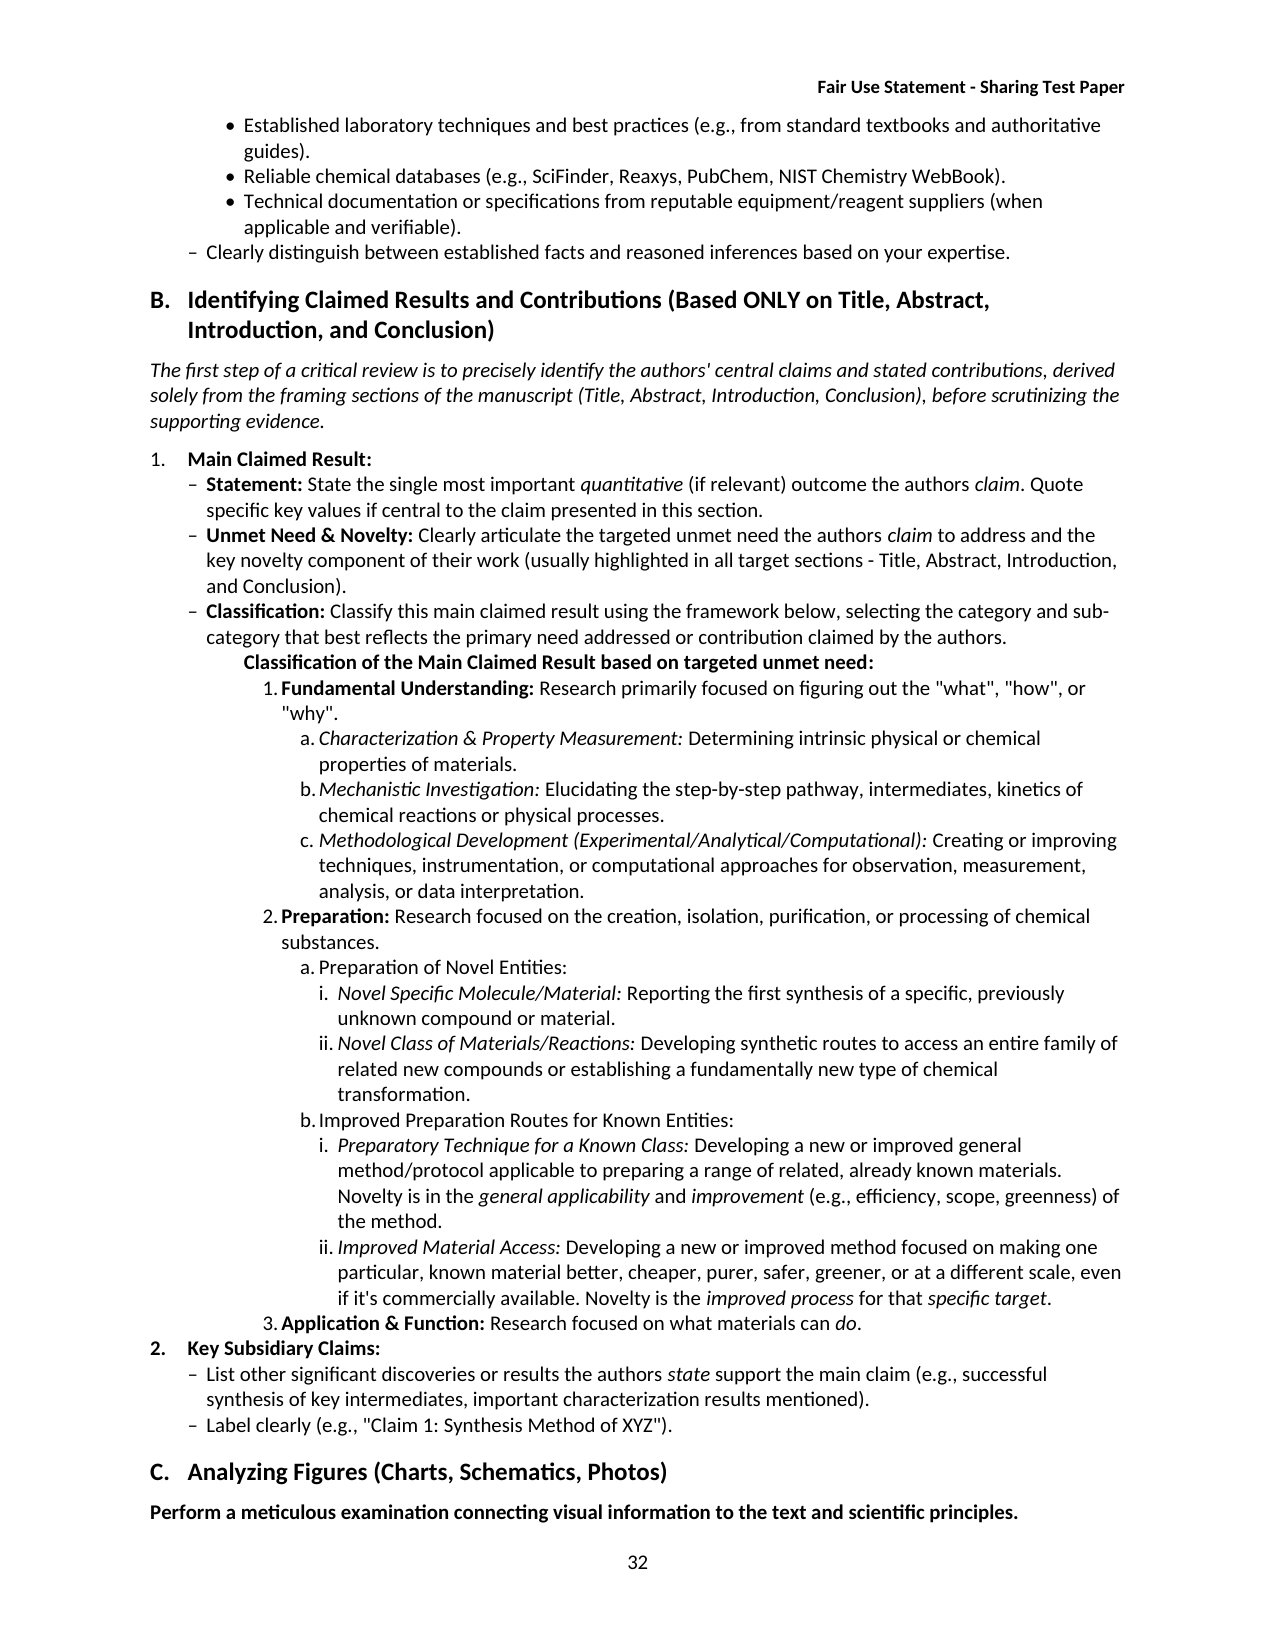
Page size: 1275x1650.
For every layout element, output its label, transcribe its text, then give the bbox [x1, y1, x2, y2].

list Reliable chemical databases (e.g., SciFinder, Reaxys, PubChem, NIST Chemistry WebBook). [225, 163, 1125, 189]
list Classification: Classify this main claimed result using the framework below, selecting the category and sub-category that best reflects the primary need addressed or contribution claimed by the authors. [187, 598, 1125, 649]
text Perform a meticulous examination connecting visual information to the text and scientific principles. [150, 1499, 1125, 1524]
list Preparation: Research focused on the creation, isolation, purification, or processing of chemical substances. [262, 903, 1125, 954]
list Unmet Need & Novelty: Clearly articulate the targeted unmet need the authors claim to address and the key novelty component of their work (usually highlighted in all target sections - Title, Abstract, Introduction, and Conclusion). [187, 522, 1125, 598]
list Methodological Development (Experimental/Analytical/Computational): Creating or improving techniques, instrumentation, or computational approaches for observation, measurement, analysis, or data interpretation. [300, 827, 1125, 903]
list Preparation of Novel Entities: [300, 954, 1125, 980]
list Key Subsidiary Claims: [150, 1336, 1125, 1361]
list Characterization & Property Measurement: Determining intrinsic physical or chemical properties of materials. [300, 726, 1125, 776]
list Preparatory Technique for a Known Class: Developing a new or improved general method/protocol applicable to preparing a range of related, already known materials. Novelty is in the general applicability and improvement (e.g., efficiency, scope, greenness) of the method. [319, 1132, 1125, 1234]
list Statement: State the single most important quantitative (if relevant) outcome the authors claim. Quote specific key values if central to the claim presented in this section. [187, 471, 1125, 522]
list Label clearly (e.g., "Claim 1: Synthesis Method of XYZ"). [187, 1412, 1125, 1437]
list Application & Function: Research focused on what materials can do. [262, 1310, 1125, 1336]
list List other significant discoveries or results the authors state support the main claim (e.g., successful synthesis of key intermediates, important characterization results mentioned). [187, 1361, 1125, 1412]
list Mechanistic Investigation: Elucidating the step-by-step pathway, intermediates, kinetics of chemical reactions or physical processes. [300, 776, 1125, 827]
list Improved Preparation Routes for Known Entities: [300, 1107, 1125, 1132]
text Classification of the Main Claimed Result based on targeted unmet need: [244, 649, 1125, 675]
subtitle Identifying Claimed Results and Contributions (Based ONLY on Title, Abstract, Introduction, and Conclusion) [150, 284, 1125, 345]
text The first step of a critical review is to precisely identify the authors' central claims and stated contributions, derived solely from the framing sections of the manuscript (Title, Abstract, Introduction, Conclusion), before scrutinizing the supporting evidence. [150, 357, 1125, 433]
list Main Claimed Result: [150, 446, 1125, 471]
list Clearly distinguish between established facts and reasoned inferences based on your expertise. [187, 239, 1125, 265]
list Novel Class of Materials/Reactions: Developing synthetic routes to access an entire family of related new compounds or establishing a fundamentally new type of chemical transformation. [319, 1031, 1125, 1107]
list Novel Specific Molecule/Material: Reporting the first synthesis of a specific, previously unknown compound or material. [319, 980, 1125, 1031]
list Improved Material Access: Developing a new or improved method focused on making one particular, known material better, cheaper, purer, safer, greener, or at a different scale, even if it's commercially available. Novelty is the improved process for that specific target. [319, 1234, 1125, 1310]
list Fundamental Understanding: Research primarily focused on figuring out the "what", "how", or "why". [262, 675, 1125, 726]
list Established laboratory techniques and best practices (e.g., from standard textbooks and authoritative guides). [225, 112, 1125, 163]
subtitle Analyzing Figures (Charts, Schematics, Photos) [150, 1456, 1125, 1487]
list Technical documentation or specifications from reputable equipment/reagent suppliers (when applicable and verifiable). [225, 189, 1125, 239]
